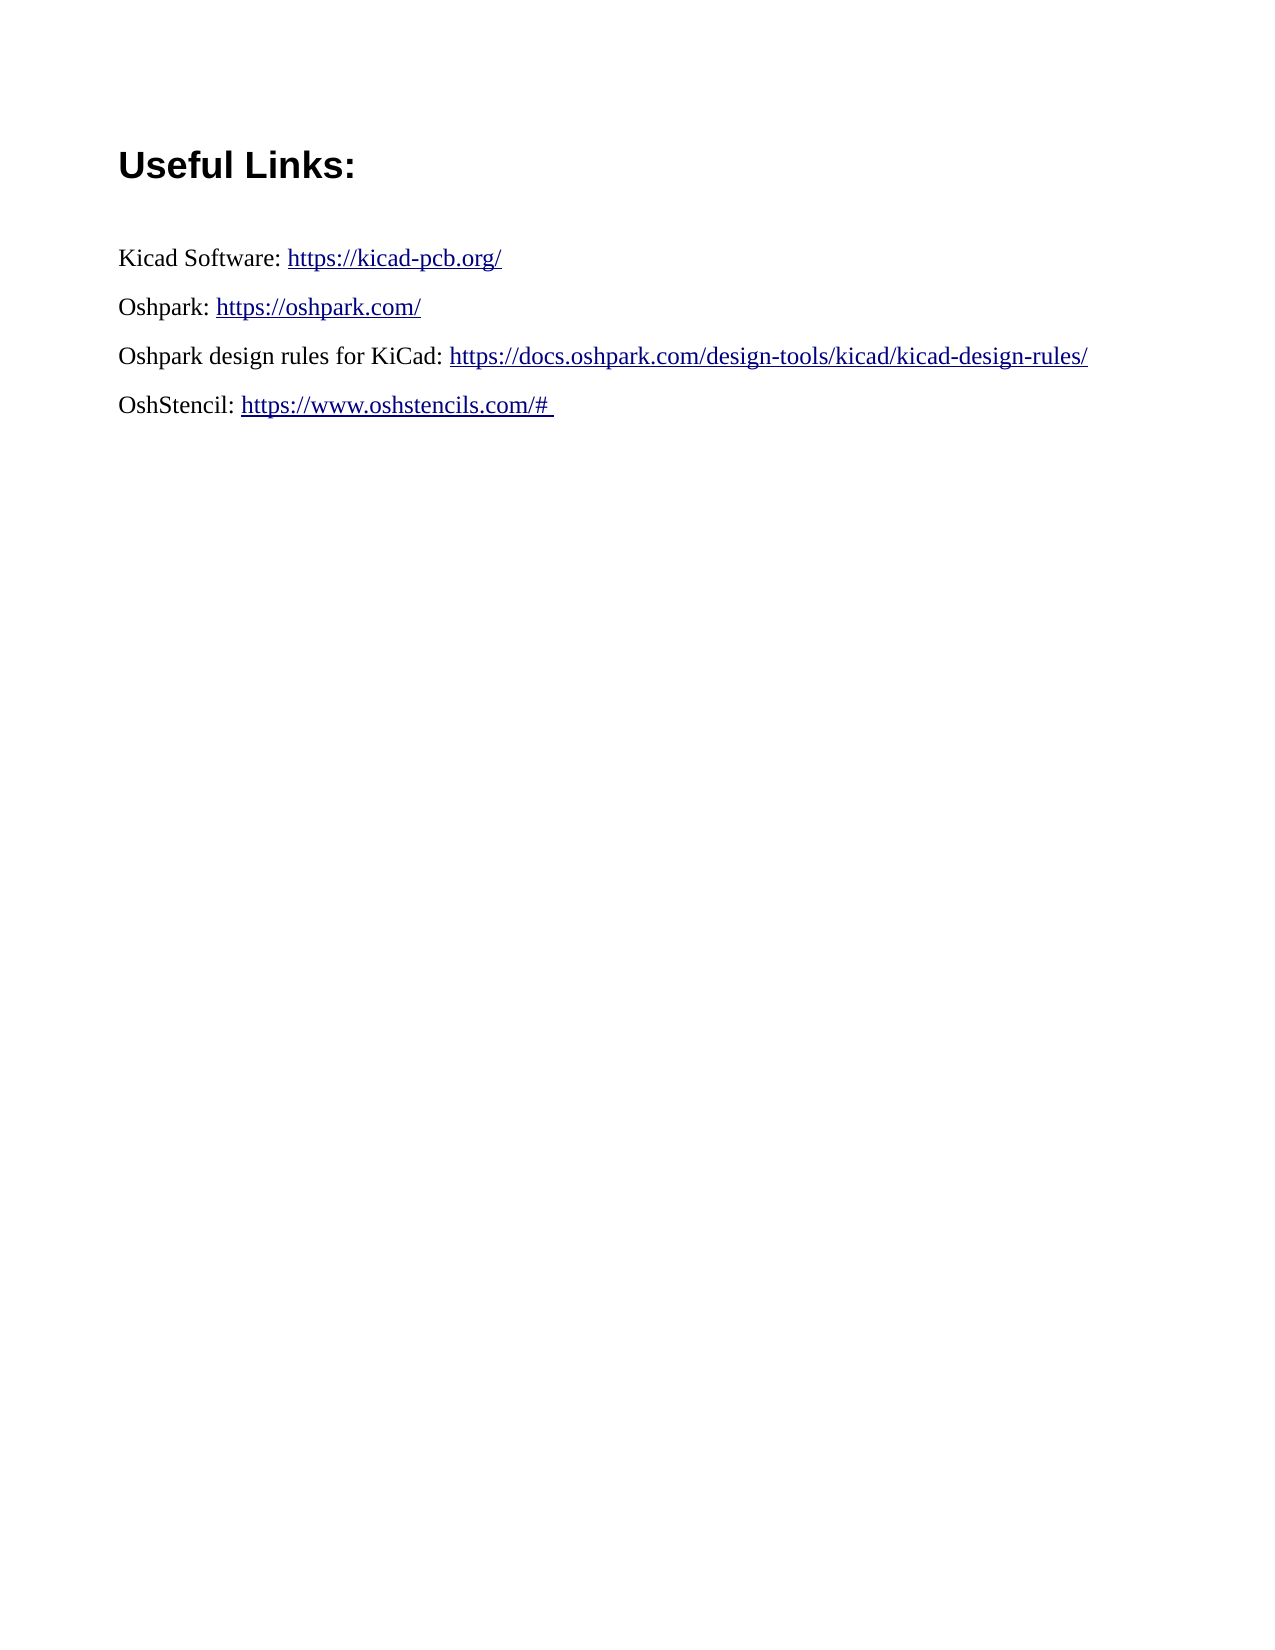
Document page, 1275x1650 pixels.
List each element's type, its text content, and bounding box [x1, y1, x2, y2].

text Oshpark design rules for KiCad: https://docs.oshpark.com/design-tools/kicad/kicad-design-rules/ [118, 341, 1157, 370]
subtitle Useful Links: [118, 143, 1157, 230]
text Oshpark: https://oshpark.com/ [118, 292, 1157, 321]
text OshStencil: https://www.oshstencils.com/# [118, 390, 1157, 419]
text Kicad Software: https://kicad-pcb.org/ [118, 243, 1157, 272]
